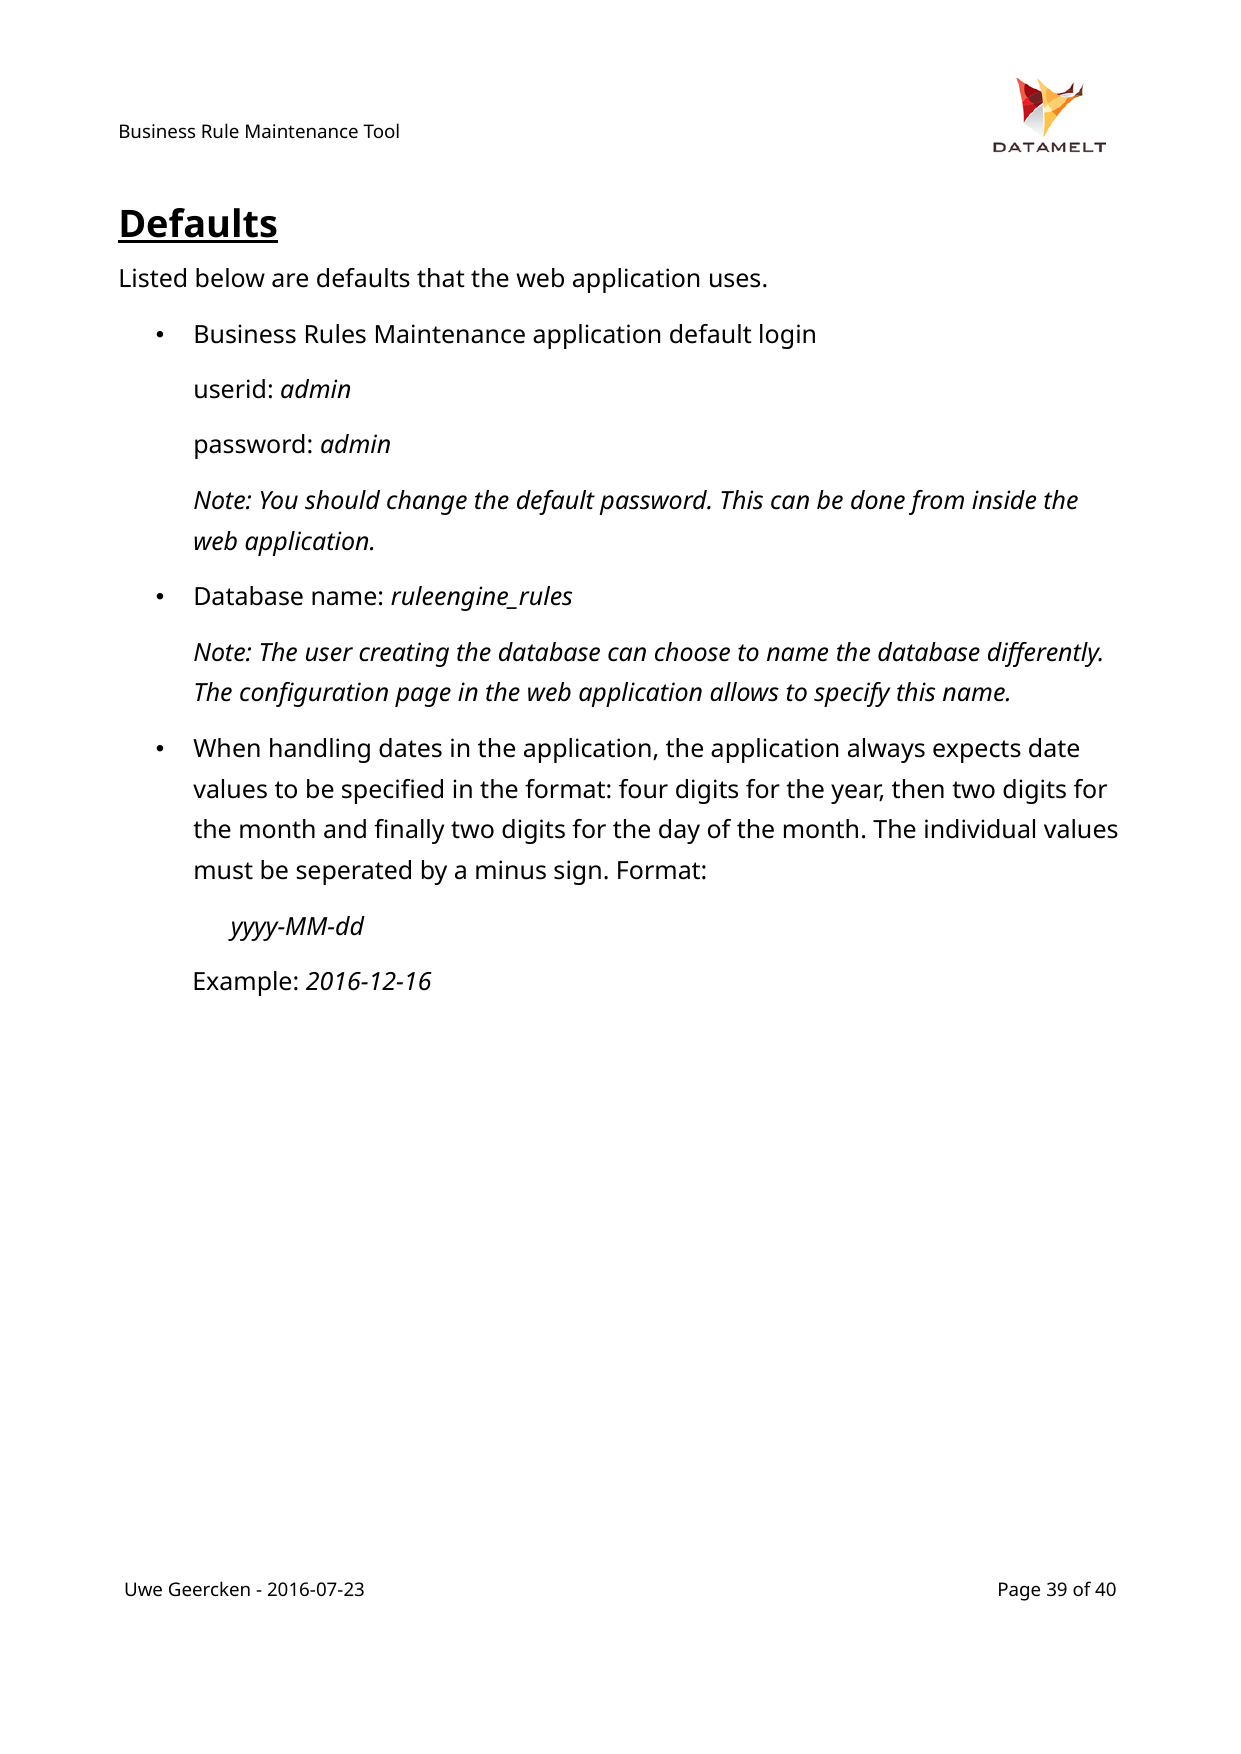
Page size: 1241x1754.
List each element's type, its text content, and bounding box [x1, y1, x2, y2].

text Example: 2016-12-16 [118, 964, 1122, 998]
list password: admin [156, 427, 1122, 461]
picture [992, 69, 1107, 160]
list Note: The user creating the database can choose to name the database differently. The configuration page in the web application allows to specify this name. [156, 634, 1122, 709]
list When handling dates in the application, the application always expects date values to be specified in the format: four digits for the year, then two digits for the month and finally two digits for the day of the month. The individual values must be seperated by a minus sign. Format: [156, 730, 1122, 887]
list userid: admin [156, 372, 1122, 406]
list Business Rules Maintenance application default login [156, 316, 1122, 350]
list Note: You should change the default password. This can be done from inside the web application. [156, 482, 1122, 557]
list yyyy-MM-dd [193, 908, 1122, 942]
subtitle Defaults [118, 197, 1122, 248]
list Database name: ruleengine_rules [156, 579, 1122, 613]
text Listed below are defaults that the web application uses. [118, 261, 1122, 295]
